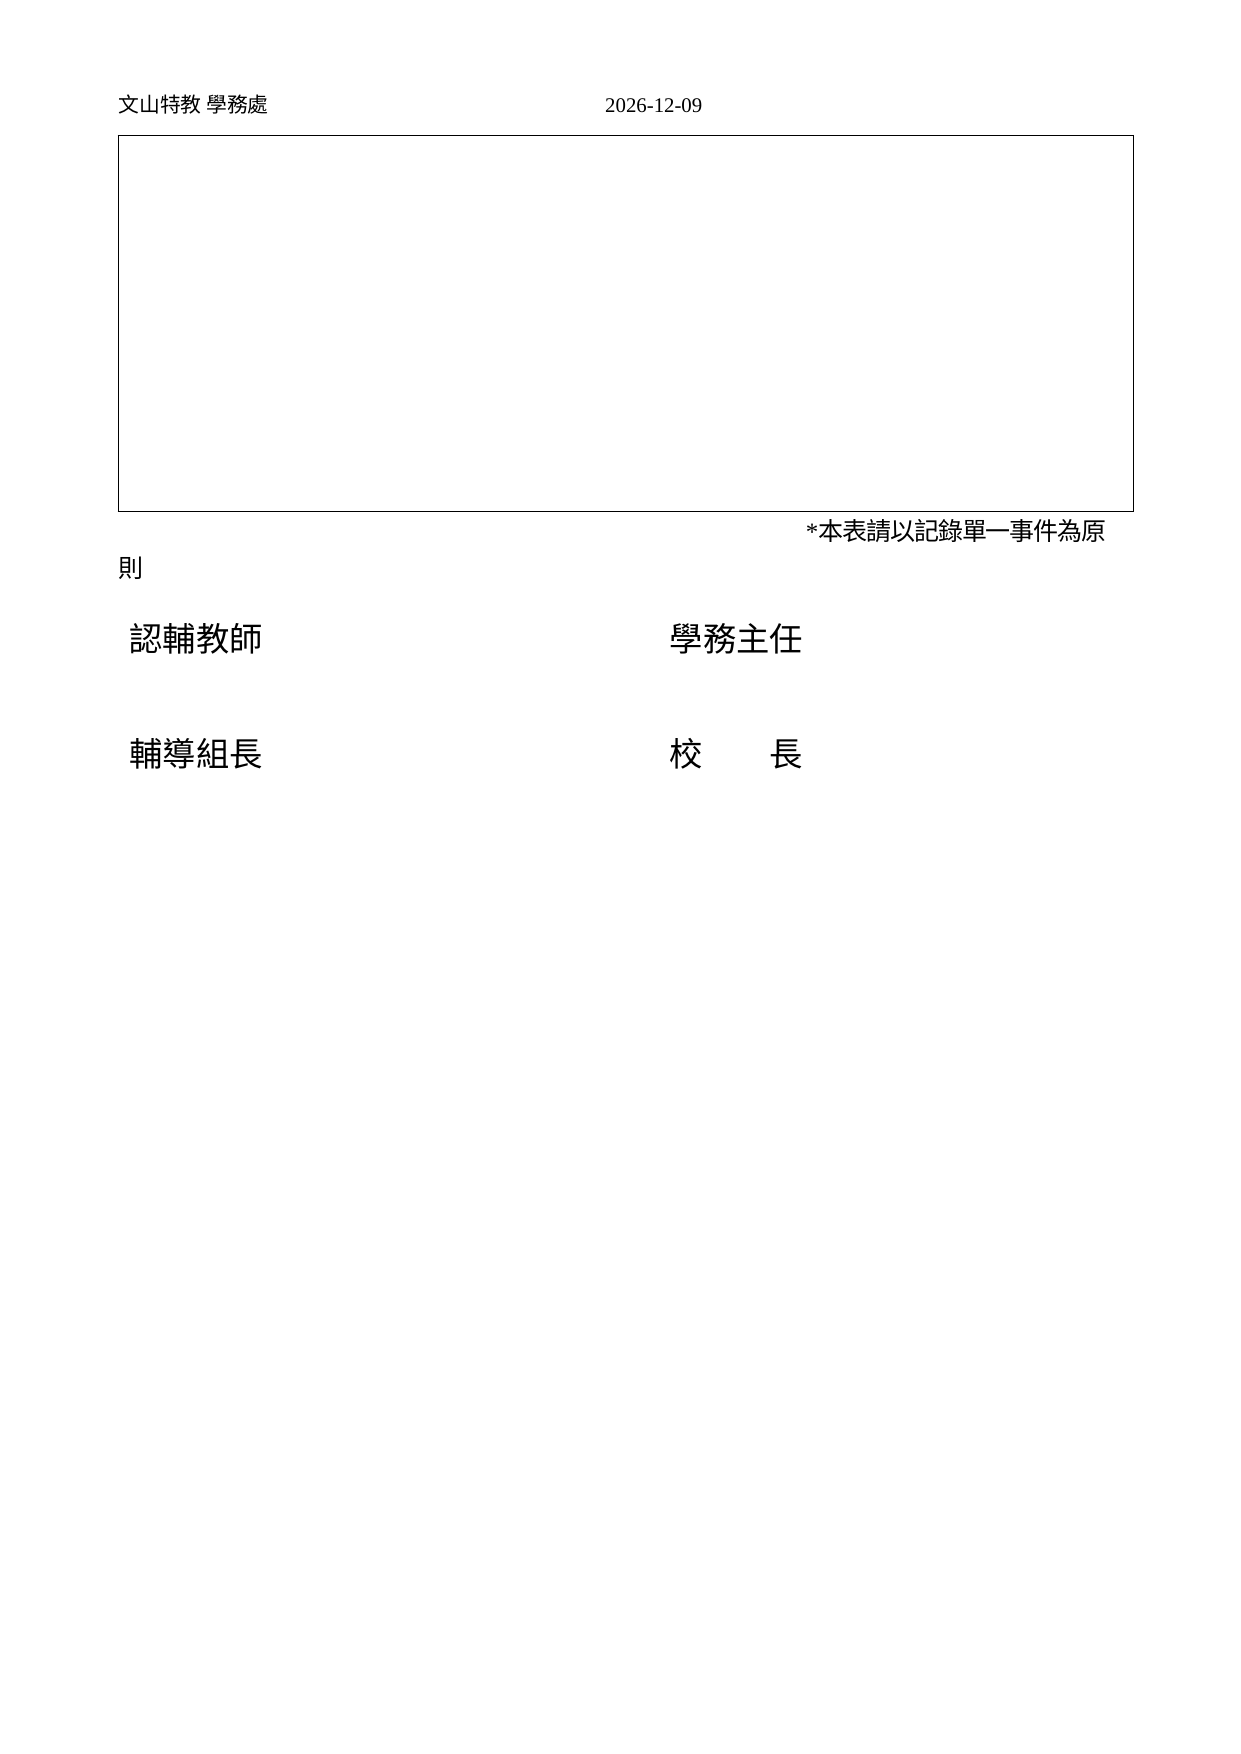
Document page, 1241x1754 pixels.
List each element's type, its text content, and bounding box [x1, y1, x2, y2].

table_cell [119, 136, 1133, 511]
table_cell [821, 728, 1160, 776]
table_header 認輔教師 [118, 613, 310, 728]
table_header [310, 613, 658, 728]
table_cell 輔導組長 [118, 728, 310, 776]
table_cell [310, 728, 658, 776]
text *本表請以記錄單一事件為原則 [118, 512, 1122, 584]
table_header [821, 613, 1160, 728]
table_cell 校 長 [658, 728, 821, 776]
table_header 學務主任 [658, 613, 821, 728]
